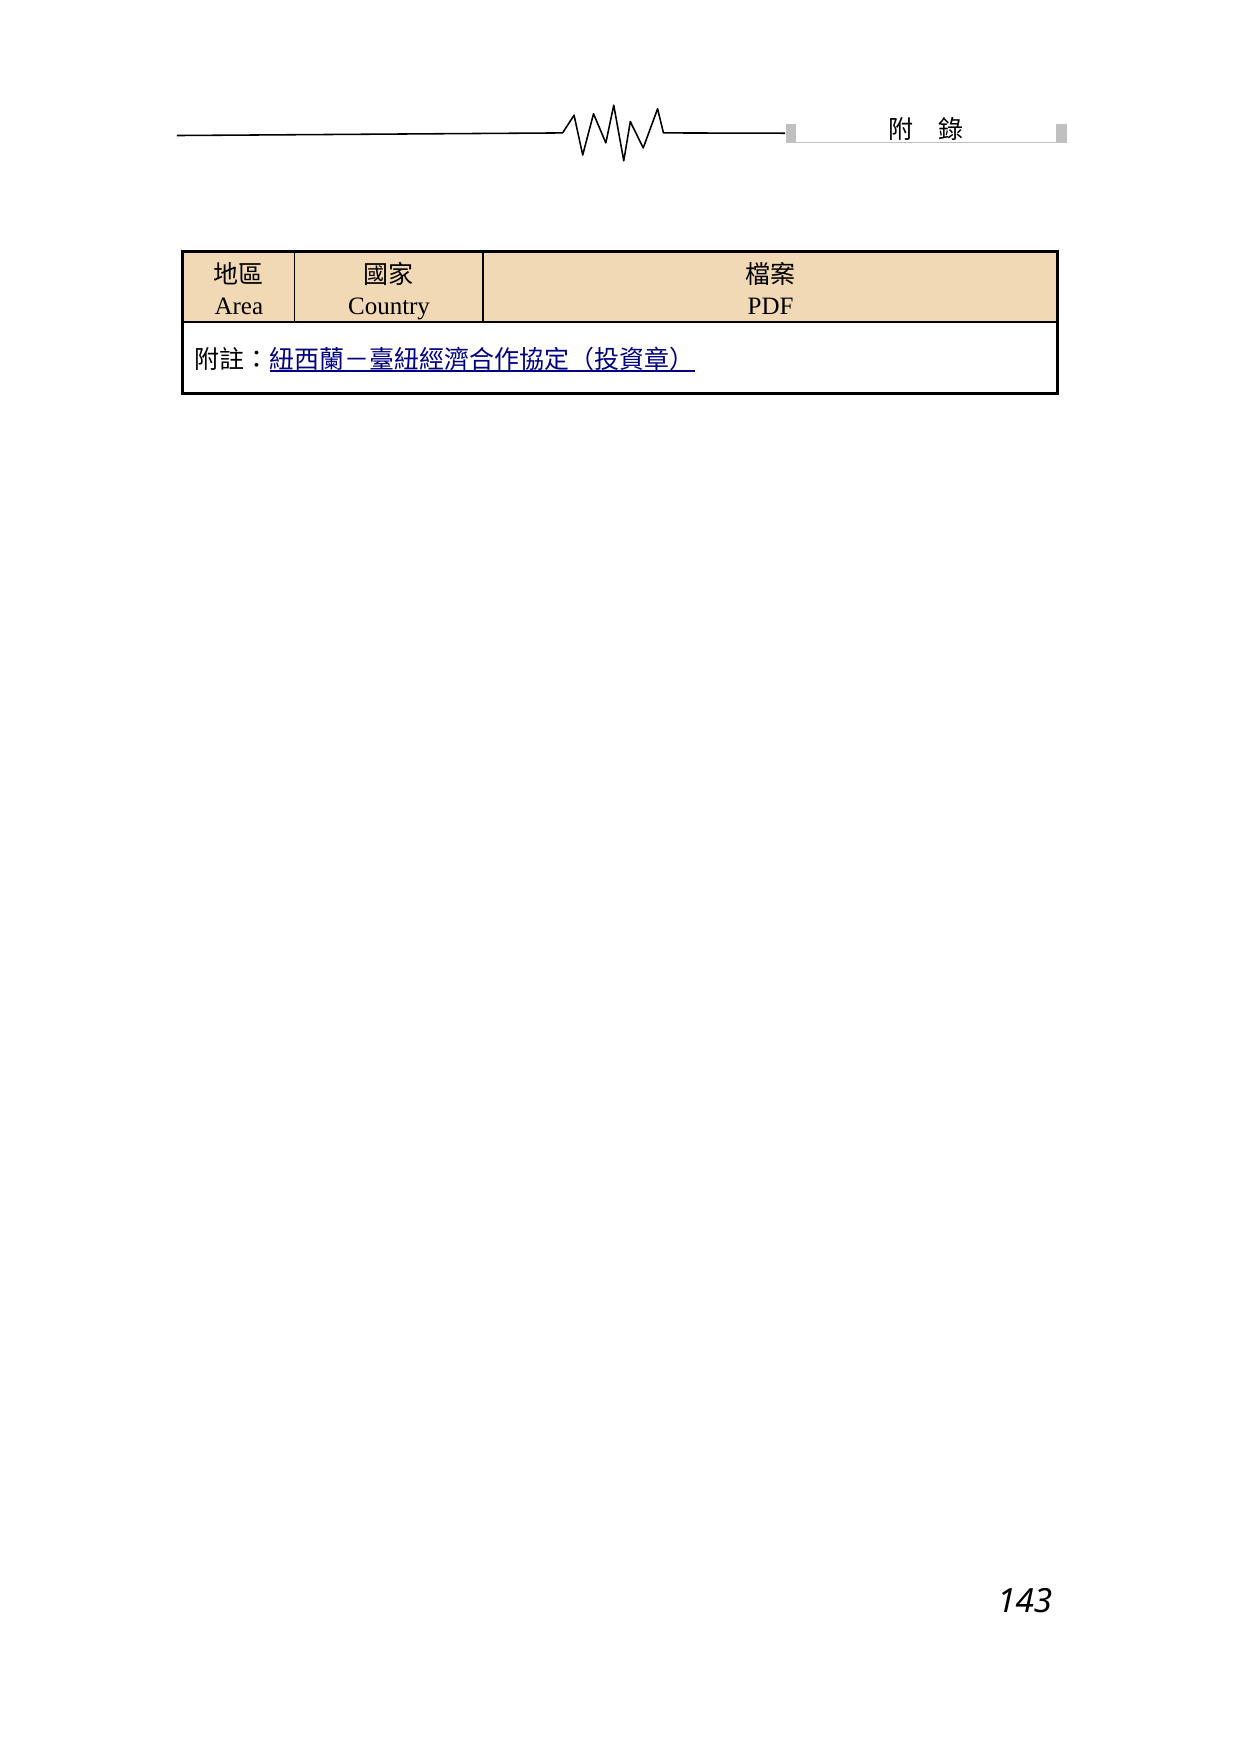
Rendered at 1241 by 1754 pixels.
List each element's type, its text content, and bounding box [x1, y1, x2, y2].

table_cell 附註：紐西蘭－臺紐經濟合作協定（投資章） [184, 323, 1056, 392]
table_header 檔案 PDF [484, 253, 1056, 321]
table_header 地區 Area [184, 253, 294, 321]
table_header 國家 Country [295, 253, 482, 321]
